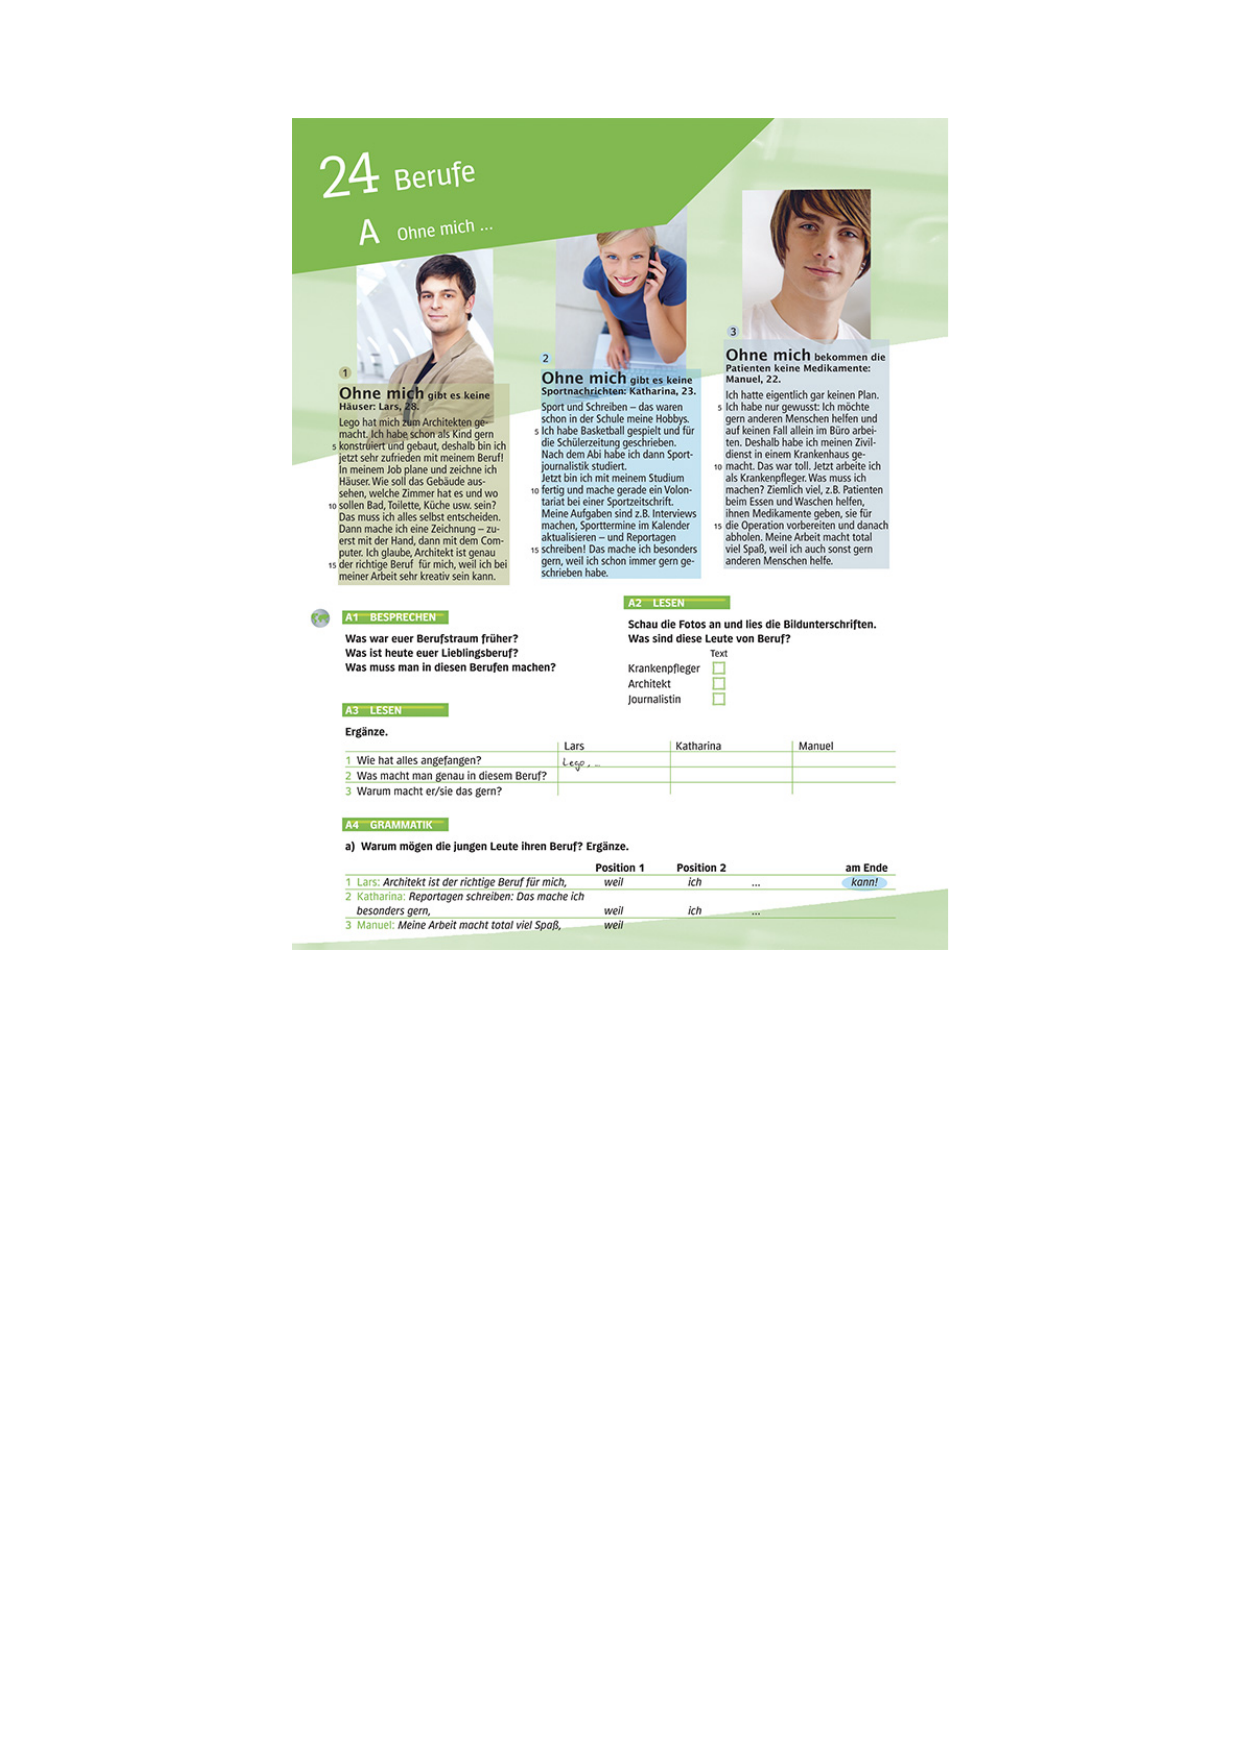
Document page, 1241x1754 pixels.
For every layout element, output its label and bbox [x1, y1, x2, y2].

picture [292, 118, 949, 950]
